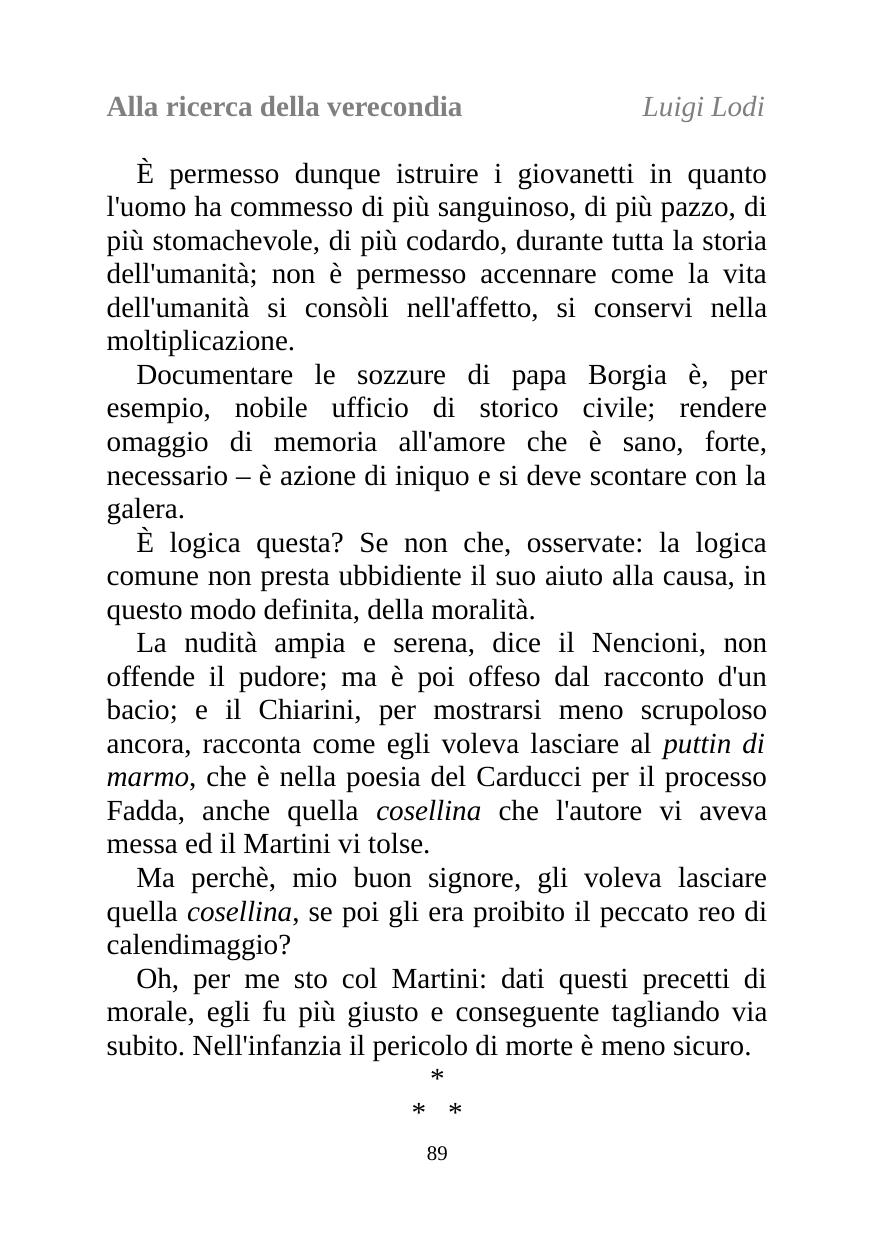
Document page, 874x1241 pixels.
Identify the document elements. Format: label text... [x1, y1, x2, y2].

text * * [106, 1095, 768, 1128]
text Ma perchè, mio buon signore, gli voleva lasciare quella cosellina, se poi gli era proibito il peccato reo di calendimaggio? [106, 860, 768, 961]
text È logica questa? Se non che, osservate: la logica comune non presta ubbidiente il suo aiuto alla causa, in questo modo definita, della moralità. [106, 525, 768, 625]
text La nudità ampia e serena, dice il Nencioni, non offende il pudore; ma è poi offeso dal racconto d'un bacio; e il Chiarini, per mostrarsi meno scrupoloso ancora, racconta come egli voleva lasciare al puttin di marmo, che è nella poesia del Carducci per il processo Fadda, anche quella cosellina che l'autore vi aveva messa ed il Martini vi tolse. [106, 625, 768, 860]
text * [106, 1061, 768, 1095]
text Documentare le sozzure di papa Borgia è, per esempio, nobile ufficio di storico civile; rendere omaggio di memoria all'amore che è sano, forte, necessario – è azione di iniquo e si deve scontare con la galera. [106, 357, 768, 525]
text È permesso dunque istruire i giovanetti in quanto l'uomo ha commesso di più sanguinoso, di più pazzo, di più stomachevole, di più codardo, durante tutta la storia dell'umanità; non è permesso accennare come la vita dell'umanità si consòli nell'affetto, si conservi nella moltiplicazione. [106, 156, 768, 357]
text Oh, per me sto col Martini: dati questi precetti di morale, egli fu più giusto e conseguente tagliando via subito. Nell'infanzia il pericolo di morte è meno sicuro. [106, 961, 768, 1061]
